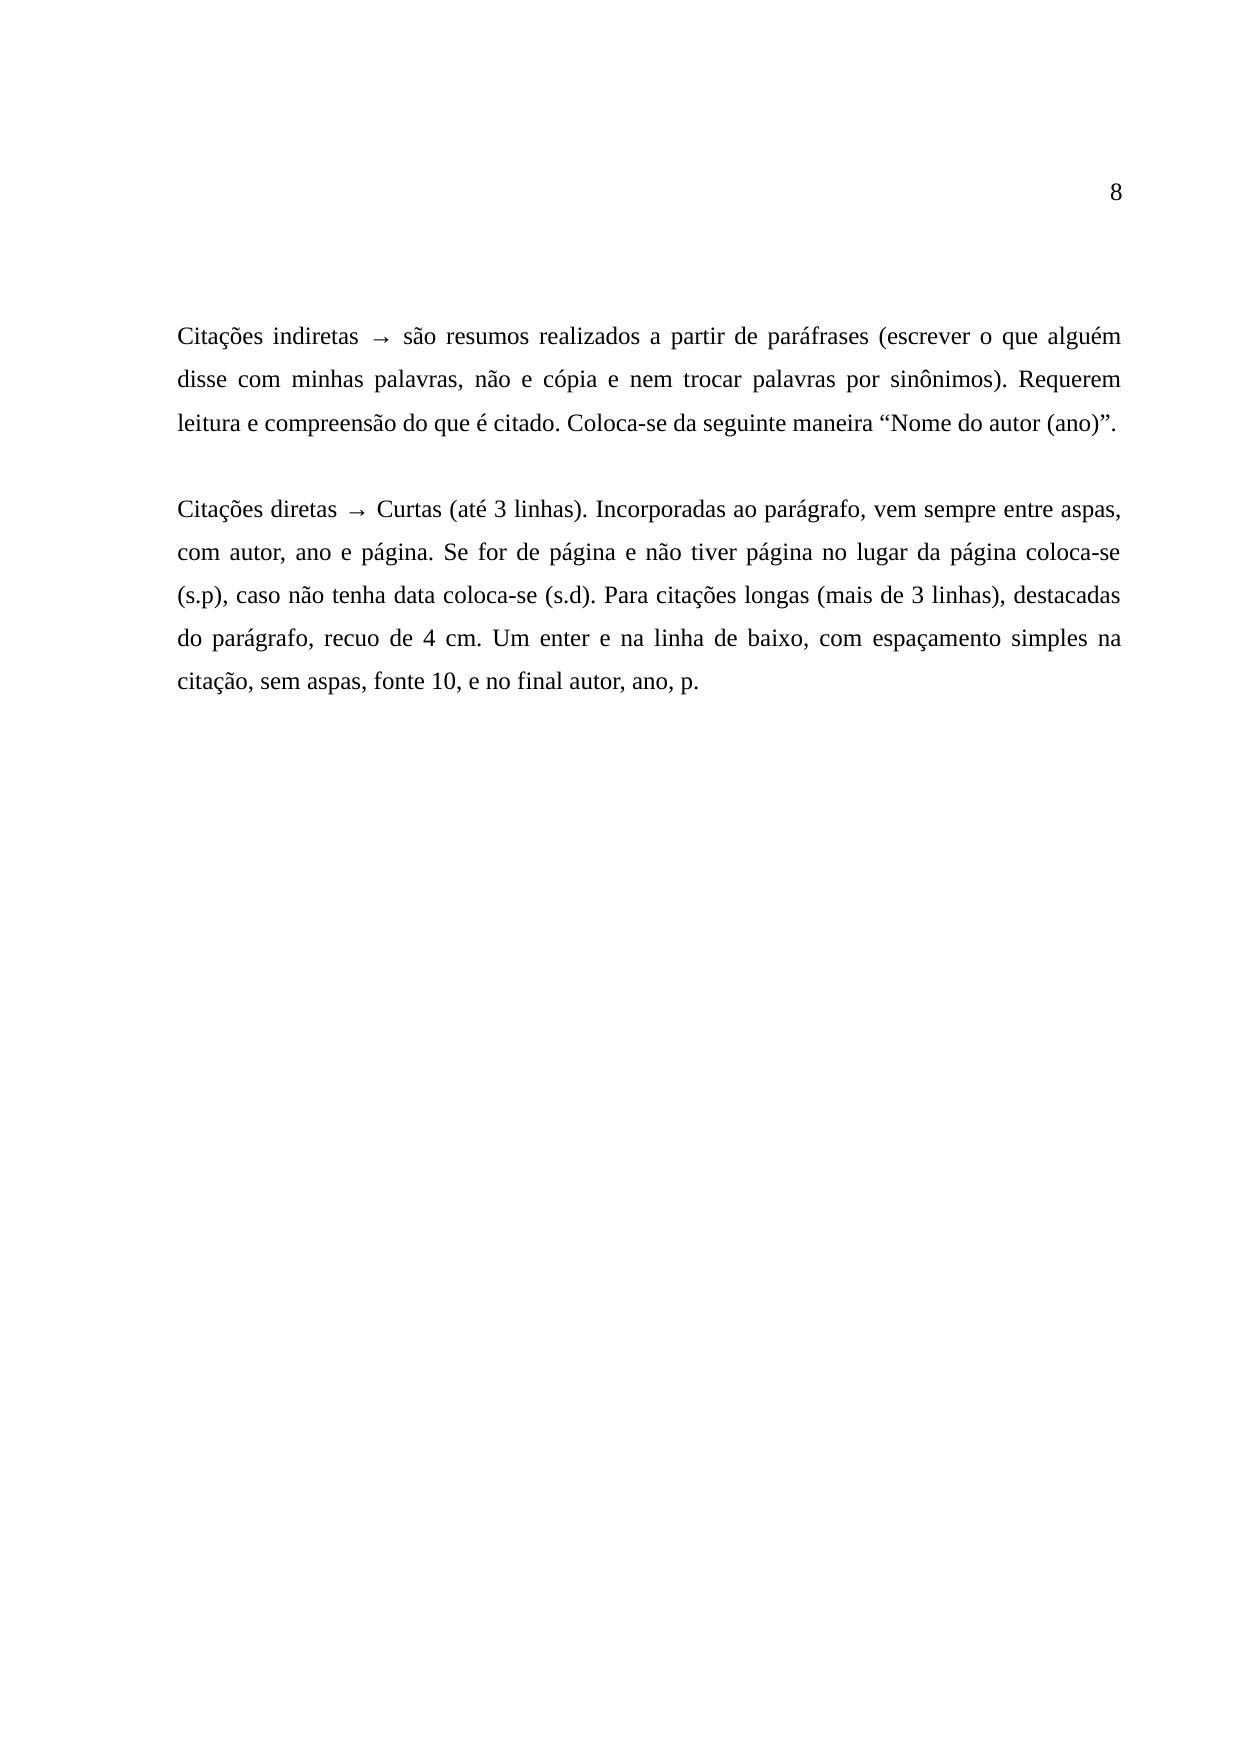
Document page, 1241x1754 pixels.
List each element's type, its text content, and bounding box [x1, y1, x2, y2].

text Citações diretas → Curtas (até 3 linhas). Incorporadas ao parágrafo, vem sempre entre aspas, com autor, ano e página. Se for de página e não tiver página no lugar da página coloca-se (s.p), caso não tenha data coloca-se (s.d). Para citações longas (mais de 3 linhas), destacadas do parágrafo, recuo de 4 cm. Um enter e na linha de baixo, com espaçamento simples na citação, sem aspas, fonte 10, e no final autor, ano, p. [177, 494, 1122, 695]
text Citações indiretas → são resumos realizados a partir de paráfrases (escrever o que alguém disse com minhas palavras, não e cópia e nem trocar palavras por sinônimos). Requerem leitura e compreensão do que é citado. Coloca-se da seguinte maneira “Nome do autor (ano)”. [177, 321, 1122, 436]
